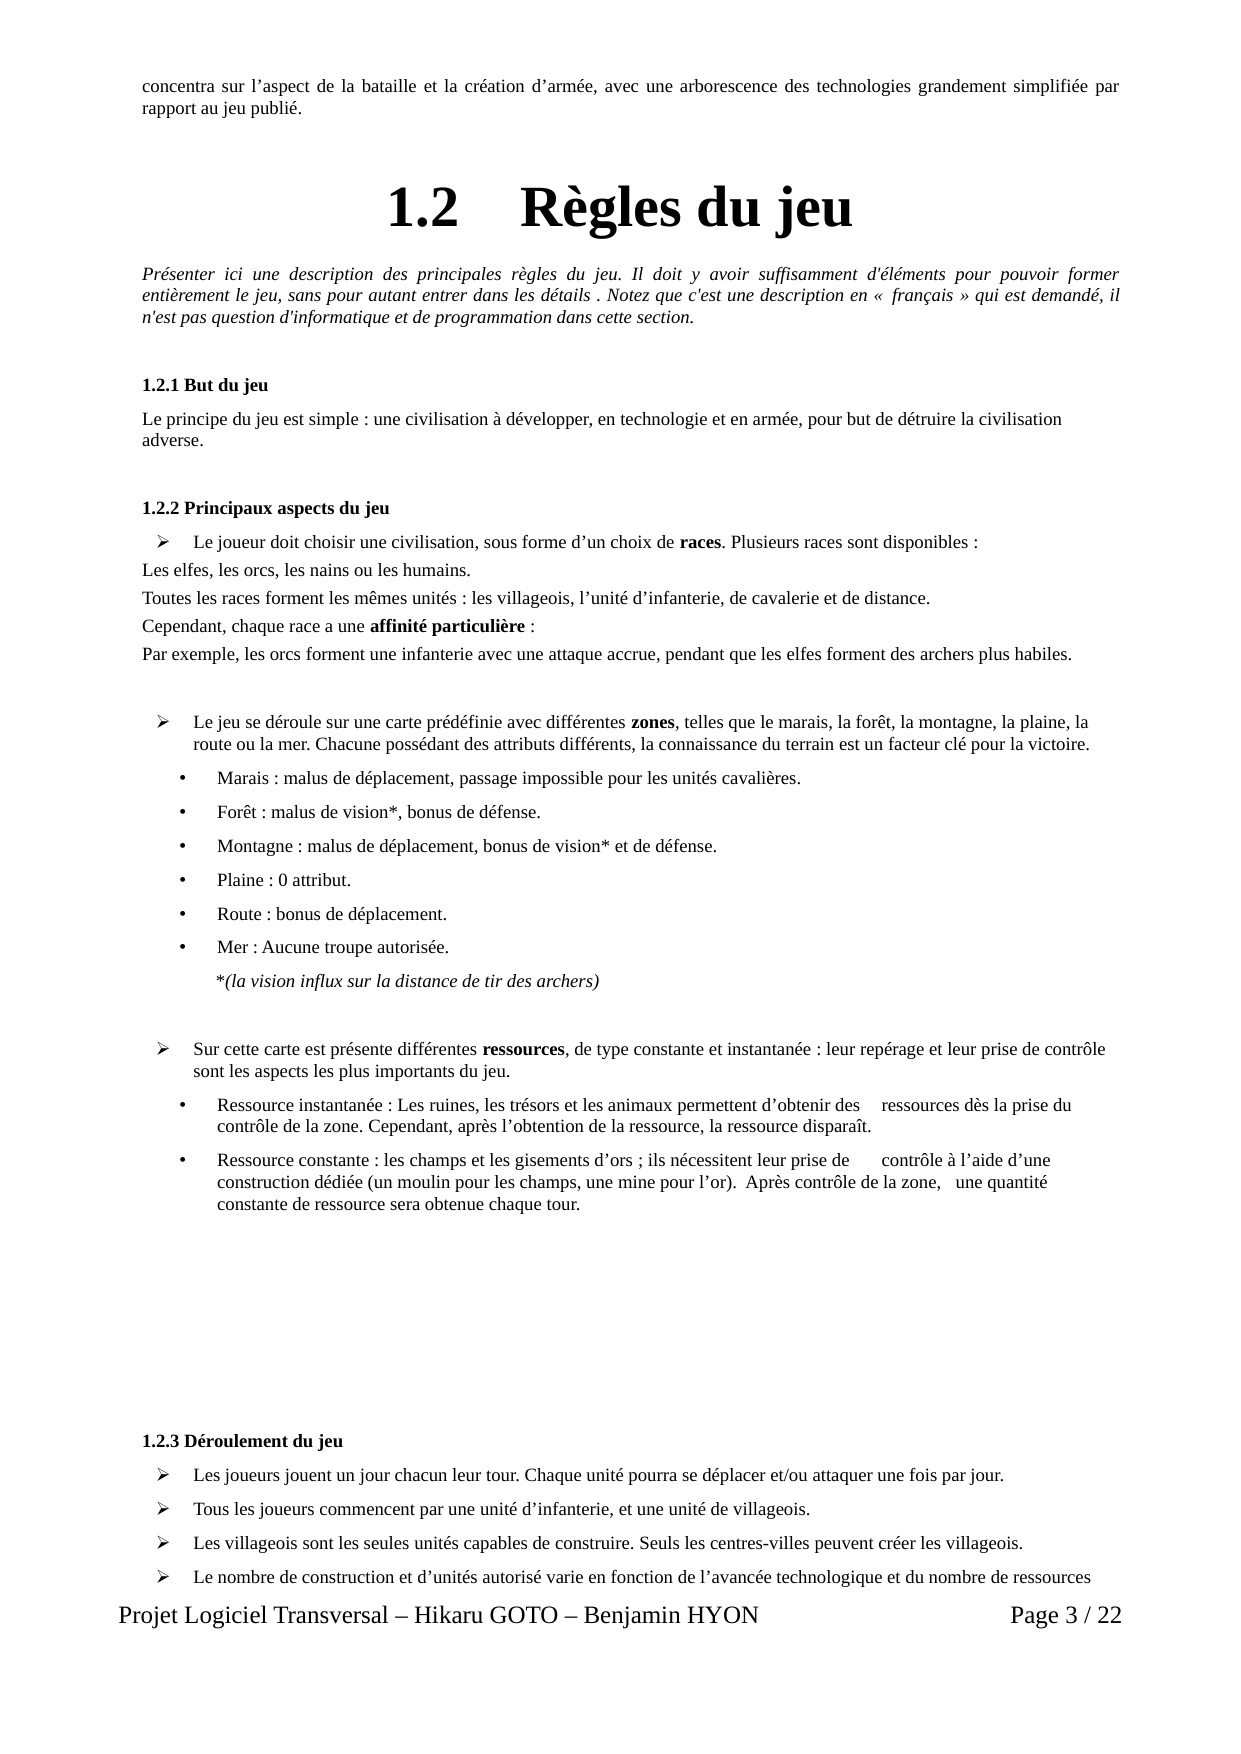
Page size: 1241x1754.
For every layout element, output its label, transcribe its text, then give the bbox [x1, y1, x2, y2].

text 1.2.1 But du jeu [142, 374, 1122, 395]
list Ressource constante : les champs et les gisements d’ors ; ils nécessitent leur prise de contrôle à l’aide d’une construction dédiée (un moulin pour les champs, une mine pour l’or). Après contrôle de la zone, une quantité constante de ressource sera obtenue chaque tour. [179, 1149, 1122, 1214]
list Tous les joueurs commencent par une unité d’infanterie, et une unité de villageois. [156, 1498, 1122, 1519]
subtitle Règles du jeu [118, 172, 1122, 239]
list Le jeu se déroule sur une carte prédéfinie avec différentes zones, telles que le marais, la forêt, la montagne, la plaine, la route ou la mer. Chacune possédant des attributs différents, la connaissance du terrain est un facteur clé pour la victoire. [156, 711, 1122, 754]
text Cependant, chaque race a une affinité particulière : [142, 615, 1122, 637]
text Toutes les races forment les mêmes unités : les villageois, l’unité d’infanterie, de cavalerie et de distance. [142, 587, 1122, 609]
text Par exemple, les orcs forment une infanterie avec une attaque accrue, pendant que les elfes forment des archers plus habiles. [142, 643, 1122, 665]
list Mer : Aucune troupe autorisée. [179, 936, 1122, 958]
list Ressource instantanée : Les ruines, les trésors et les animaux permettent d’obtenir des ressources dès la prise du contrôle de la zone. Cependant, après l’obtention de la ressource, la ressource disparaît. [179, 1094, 1122, 1137]
list Le nombre de construction et d’unités autorisé varie en fonction de l’avancée technologique et du nombre de ressources [156, 1566, 1122, 1587]
text Présenter ici une description des principales règles du jeu. Il doit y avoir suffisamment d'éléments pour pouvoir former entièrement le jeu, sans pour autant entrer dans les détails . Notez que c'est une description en « français » qui est demandé, il n'est pas question d'informatique et de programmation dans cette section. [142, 263, 1122, 327]
list Forêt : malus de vision*, bonus de défense. [179, 801, 1122, 822]
list Plaine : 0 attribut. [179, 868, 1122, 890]
text 1.2.2 Principaux aspects du jeu [142, 497, 1122, 519]
list Montagne : malus de déplacement, bonus de vision* et de défense. [179, 834, 1122, 856]
text Les elfes, les orcs, les nains ou les humains. [142, 559, 1122, 581]
list Sur cette carte est présente différentes ressources, de type constante et instantanée : leur repérage et leur prise de contrôle sont les aspects les plus importants du jeu. [156, 1038, 1122, 1081]
text 1.2.3 Déroulement du jeu [142, 1430, 1122, 1452]
list Les villageois sont les seules unités capables de construire. Seuls les centres-villes peuvent créer les villageois. [156, 1532, 1122, 1553]
text *(la vision influx sur la distance de tir des archers) [142, 970, 1122, 992]
text concentra sur l’aspect de la bataille et la création d’armée, avec une arborescence des technologies grandement simplifiée par rapport au jeu publié. [142, 75, 1122, 118]
list Marais : malus de déplacement, passage impossible pour les unités cavalières. [179, 767, 1122, 788]
list Les joueurs jouent un jour chacun leur tour. Chaque unité pourra se déplacer et/ou attaquer une fois par jour. [156, 1464, 1122, 1486]
list Route : bonus de déplacement. [179, 902, 1122, 924]
list Le joueur doit choisir une civilisation, sous forme d’un choix de races. Plusieurs races sont disponibles : [156, 531, 1122, 553]
text Le principe du jeu est simple : une civilisation à développer, en technologie et en armée, pour but de détruire la civilisation adverse. [142, 408, 1122, 451]
